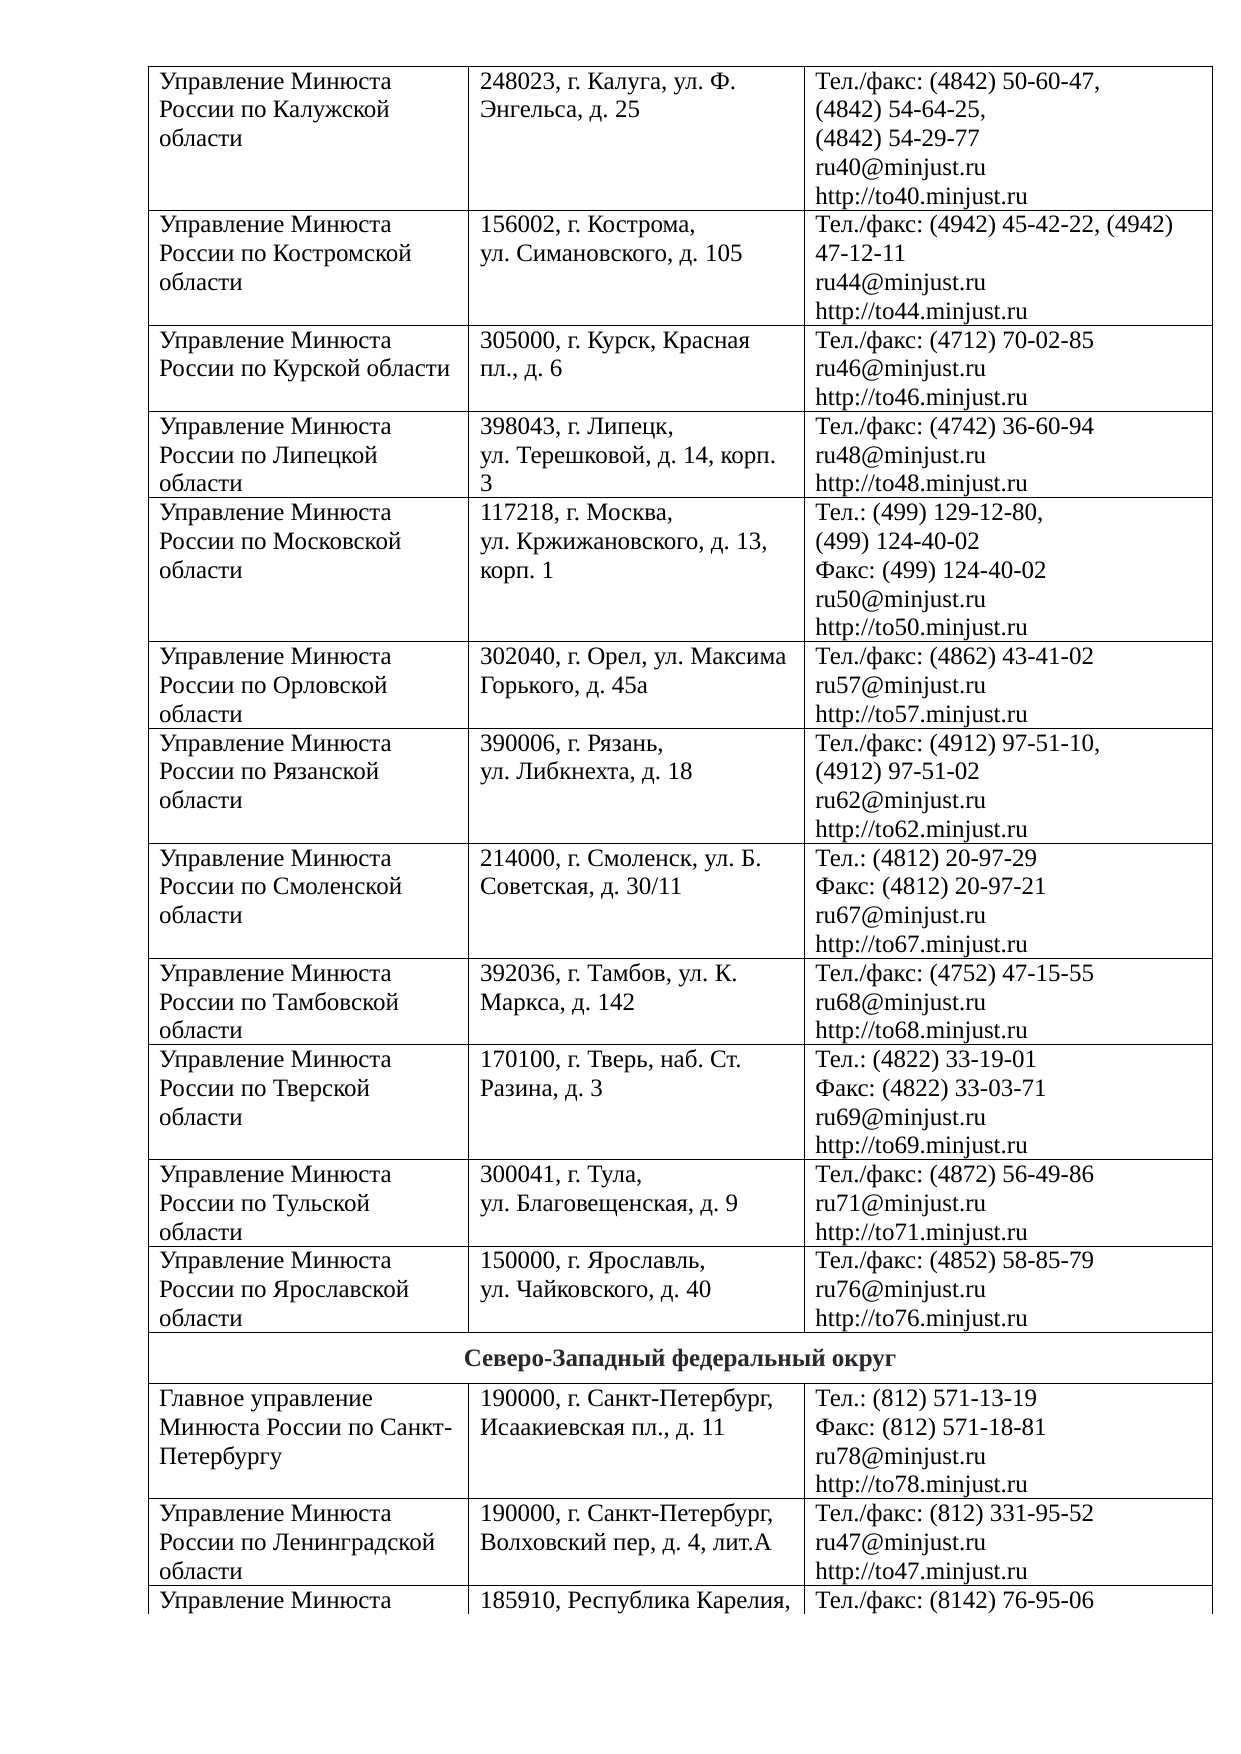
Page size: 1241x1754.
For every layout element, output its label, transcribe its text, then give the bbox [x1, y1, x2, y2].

table_cell 398043, г. Липецк, ул. Терешковой, д. 14, корп. 3 [469, 412, 804, 497]
table_cell Тел.: (4822) 33-19-01 Факс: (4822) 33-03-71 ru69@minjust.ru http://to69.minjust.ru [805, 1045, 1212, 1159]
table_cell Главное управление Минюста России по Санкт- Петербургу [149, 1384, 468, 1498]
table_cell Тел.: (812) 571-13-19 Факс: (812) 571-18-81 ru78@minjust.ru http://to78.minjust.ru [805, 1384, 1212, 1498]
table_cell Северо-Западный федеральный округ [149, 1333, 1212, 1383]
table_cell Тел./факс: (4912) 97-51-10, (4912) 97-51-02 ru62@minjust.ru http://to62.minjust.ru [805, 729, 1212, 843]
table_cell Тел./факс: (4842) 50-60-47, (4842) 54-64-25, (4842) 54-29-77 ru40@minjust.ru http://to40.minjust.ru [805, 67, 1212, 209]
table_cell 392036, г. Тамбов, ул. К. Маркса, д. 142 [469, 959, 804, 1044]
table_cell 190000, г. Санкт-Петербург, Исаакиевская пл., д. 11 [469, 1384, 804, 1498]
table_cell 214000, г. Смоленск, ул. Б. Советская, д. 30/11 [469, 844, 804, 958]
table_cell 190000, г. Санкт-Петербург, Волховский пер, д. 4, лит.А [469, 1499, 804, 1585]
table_cell Управление Минюста России по Курской области [149, 326, 468, 411]
table_cell 305000, г. Курск, Красная пл., д. 6 [469, 326, 804, 411]
table_cell Управление Минюста России по Костромской области [149, 211, 468, 324]
table_cell 185910, Республика Карелия, [469, 1586, 804, 1613]
table_cell Тел.: (499) 129-12-80, (499) 124-40-02 Факс: (499) 124-40-02 ru50@minjust.ru http://to50.minjust.ru [805, 498, 1212, 641]
table_cell 300041, г. Тула, ул. Благовещенская, д. 9 [469, 1160, 804, 1246]
table_cell 170100, г. Тверь, наб. Ст. Разина, д. 3 [469, 1045, 804, 1159]
table_cell Управление Минюста России по Рязанской области [149, 729, 468, 843]
table_cell Тел./факс: (4942) 45-42-22, (4942) 47-12-11 ru44@minjust.ru http://to44.minjust.ru [805, 211, 1212, 324]
table_cell 156002, г. Кострома, ул. Симановского, д. 105 [469, 211, 804, 324]
table_cell Управление Минюста [149, 1586, 468, 1613]
table_cell Тел./факс: (812) 331-95-52 ru47@minjust.ru http://to47.minjust.ru [805, 1499, 1212, 1585]
table_cell 302040, г. Орел, ул. Максима Горького, д. 45а [469, 642, 804, 727]
table_cell Тел./факс: (4872) 56-49-86 ru71@minjust.ru http://to71.minjust.ru [805, 1160, 1212, 1246]
table_cell Тел./факс: (4742) 36-60-94 ru48@minjust.ru http://to48.minjust.ru [805, 412, 1212, 497]
table_cell Тел./факс: (4852) 58-85-79 ru76@minjust.ru http://to76.minjust.ru [805, 1247, 1212, 1332]
table_cell Управление Минюста России по Калужской области [149, 67, 468, 209]
table_cell Управление Минюста России по Смоленской области [149, 844, 468, 958]
table_cell Тел./факс: (4712) 70-02-85 ru46@minjust.ru http://to46.minjust.ru [805, 326, 1212, 411]
table_cell 248023, г. Калуга, ул. Ф. Энгельса, д. 25 [469, 67, 804, 209]
table_cell Тел./факс: (8142) 76-95-06 [805, 1586, 1212, 1613]
table_cell Тел.: (4812) 20-97-29 Факс: (4812) 20-97-21 ru67@minjust.ru http://to67.minjust.ru [805, 844, 1212, 958]
table_cell Управление Минюста России по Липецкой области [149, 412, 468, 497]
table_cell Тел./факс: (4752) 47-15-55 ru68@minjust.ru http://to68.minjust.ru [805, 959, 1212, 1044]
table_cell Тел./факс: (4862) 43-41-02 ru57@minjust.ru http://to57.minjust.ru [805, 642, 1212, 727]
table_cell Управление Минюста России по Тульской области [149, 1160, 468, 1246]
table_cell Управление Минюста России по Московской области [149, 498, 468, 641]
table_cell 390006, г. Рязань, ул. Либкнехта, д. 18 [469, 729, 804, 843]
table_cell Управление Минюста России по Тверской области [149, 1045, 468, 1159]
table_cell Управление Минюста России по Орловской области [149, 642, 468, 727]
table_cell Управление Минюста России по Ярославской области [149, 1247, 468, 1332]
table_cell Управление Минюста России по Тамбовской области [149, 959, 468, 1044]
table_cell Управление Минюста России по Ленинградской области [149, 1499, 468, 1585]
table_cell 150000, г. Ярославль, ул. Чайковского, д. 40 [469, 1247, 804, 1332]
table_cell 117218, г. Москва, ул. Кржижановского, д. 13, корп. 1 [469, 498, 804, 641]
